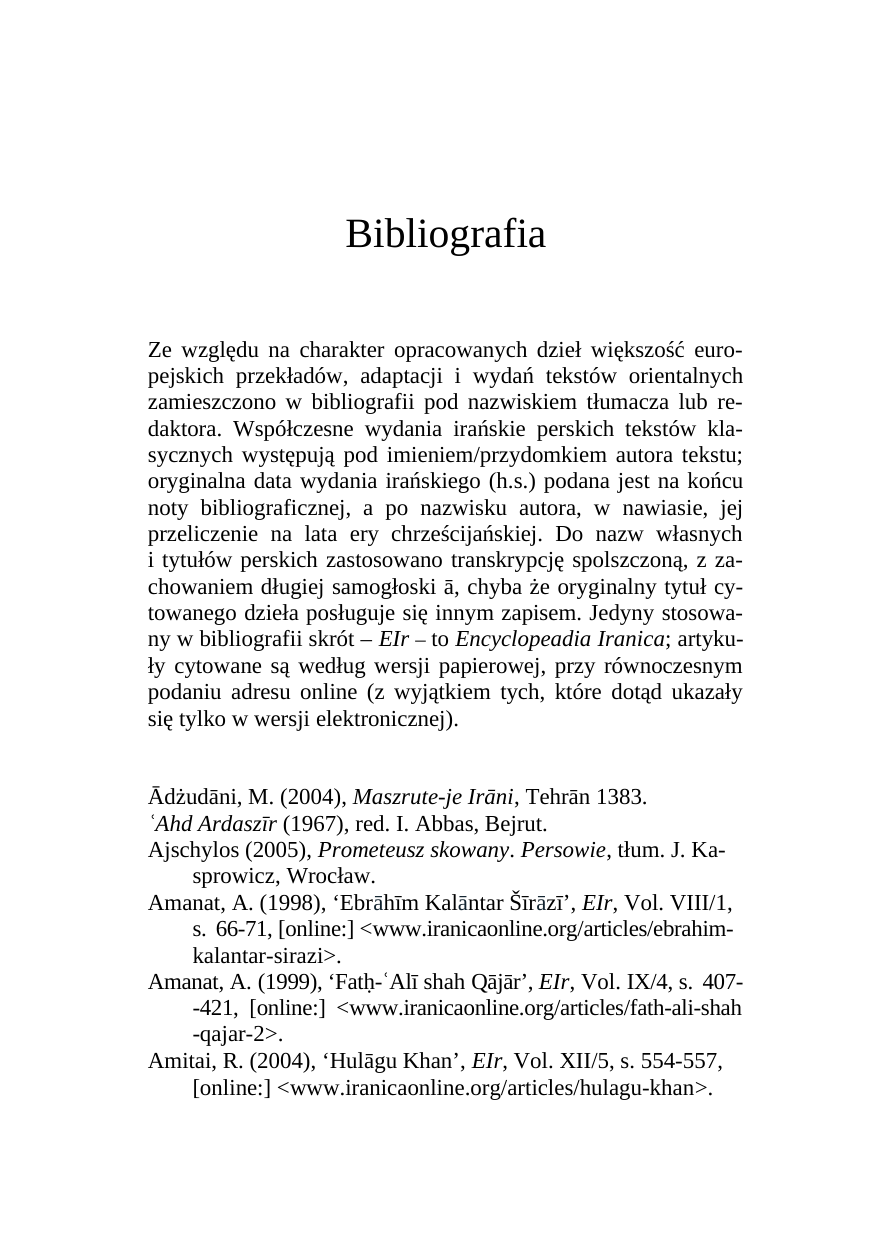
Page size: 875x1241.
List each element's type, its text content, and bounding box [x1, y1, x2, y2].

text ʿAhd Ardaszīr (1967), red. I. Abbas, Bejrut. [148, 810, 757, 836]
text Ze względu na charakter opracowanych dzieł większość euro- pejskich przekładów, adaptacji i wydań tekstów orientalnych zamieszczono w bibliografii pod nazwiskiem tłumacza lub re- daktora. Współczesne wydania irańskie perskich tekstów kla- sycznych występują pod imieniem/przydomkiem autora tekstu; oryginalna data wydania irańskiego (h.s.) podana jest na końcu noty bibliograficznej, a po nazwisku autora, w nawiasie, jej przeliczenie na lata ery chrześcijańskiej. Do nazw własnych i tytułów perskich zastosowano transkrypcję spolszczoną, z za- chowaniem długiej samogłoski ā, chyba że oryginalny tytuł cy- towanego dzieła posługuje się innym zapisem. Jedyny stosowa- ny w bibliografii skrót – EIr – to Encyclopeadia Iranica; artyku- ły cytowane są według wersji papierowej, przy równoczesnym podaniu adresu online (z wyjątkiem tych, które dotąd ukazały się tylko w wersji elektronicznej). [148, 336, 744, 731]
subtitle Bibliografia [345, 209, 757, 257]
text Ādżudāni, M. (2004), Maszrute-je Irāni, Tehrān 1383. [148, 784, 757, 810]
text Amanat, A. (1999), ‘Fatḥ-ʿAlī shah Qājār’, EIr, Vol. IX/4, s. 407- [148, 968, 757, 994]
list 66-71, [online:] <www.iranicaonline.org/articles/ebrahim- kalantar-sirazi>. [192, 916, 744, 968]
text Amanat, A. (1998), ‘Ebrāhīm Kalāntar Šīrāzī’, EIr, Vol. VIII/1, [148, 889, 757, 915]
text Amitai, R. (2004), ‘Hulāgu Khan’, EIr, Vol. XII/5, s. 554-557, [online:] <www.iranicaonline.org/articles/hulagu-khan>. [148, 1047, 757, 1100]
text -qajar-2>. [192, 1021, 757, 1047]
text Ajschylos (2005), Prometeusz skowany. Persowie, tłum. J. Ka- sprowicz, Wrocław. [148, 836, 757, 889]
text -421, [online:] <www.iranicaonline.org/articles/fath-ali-shah [192, 994, 757, 1021]
